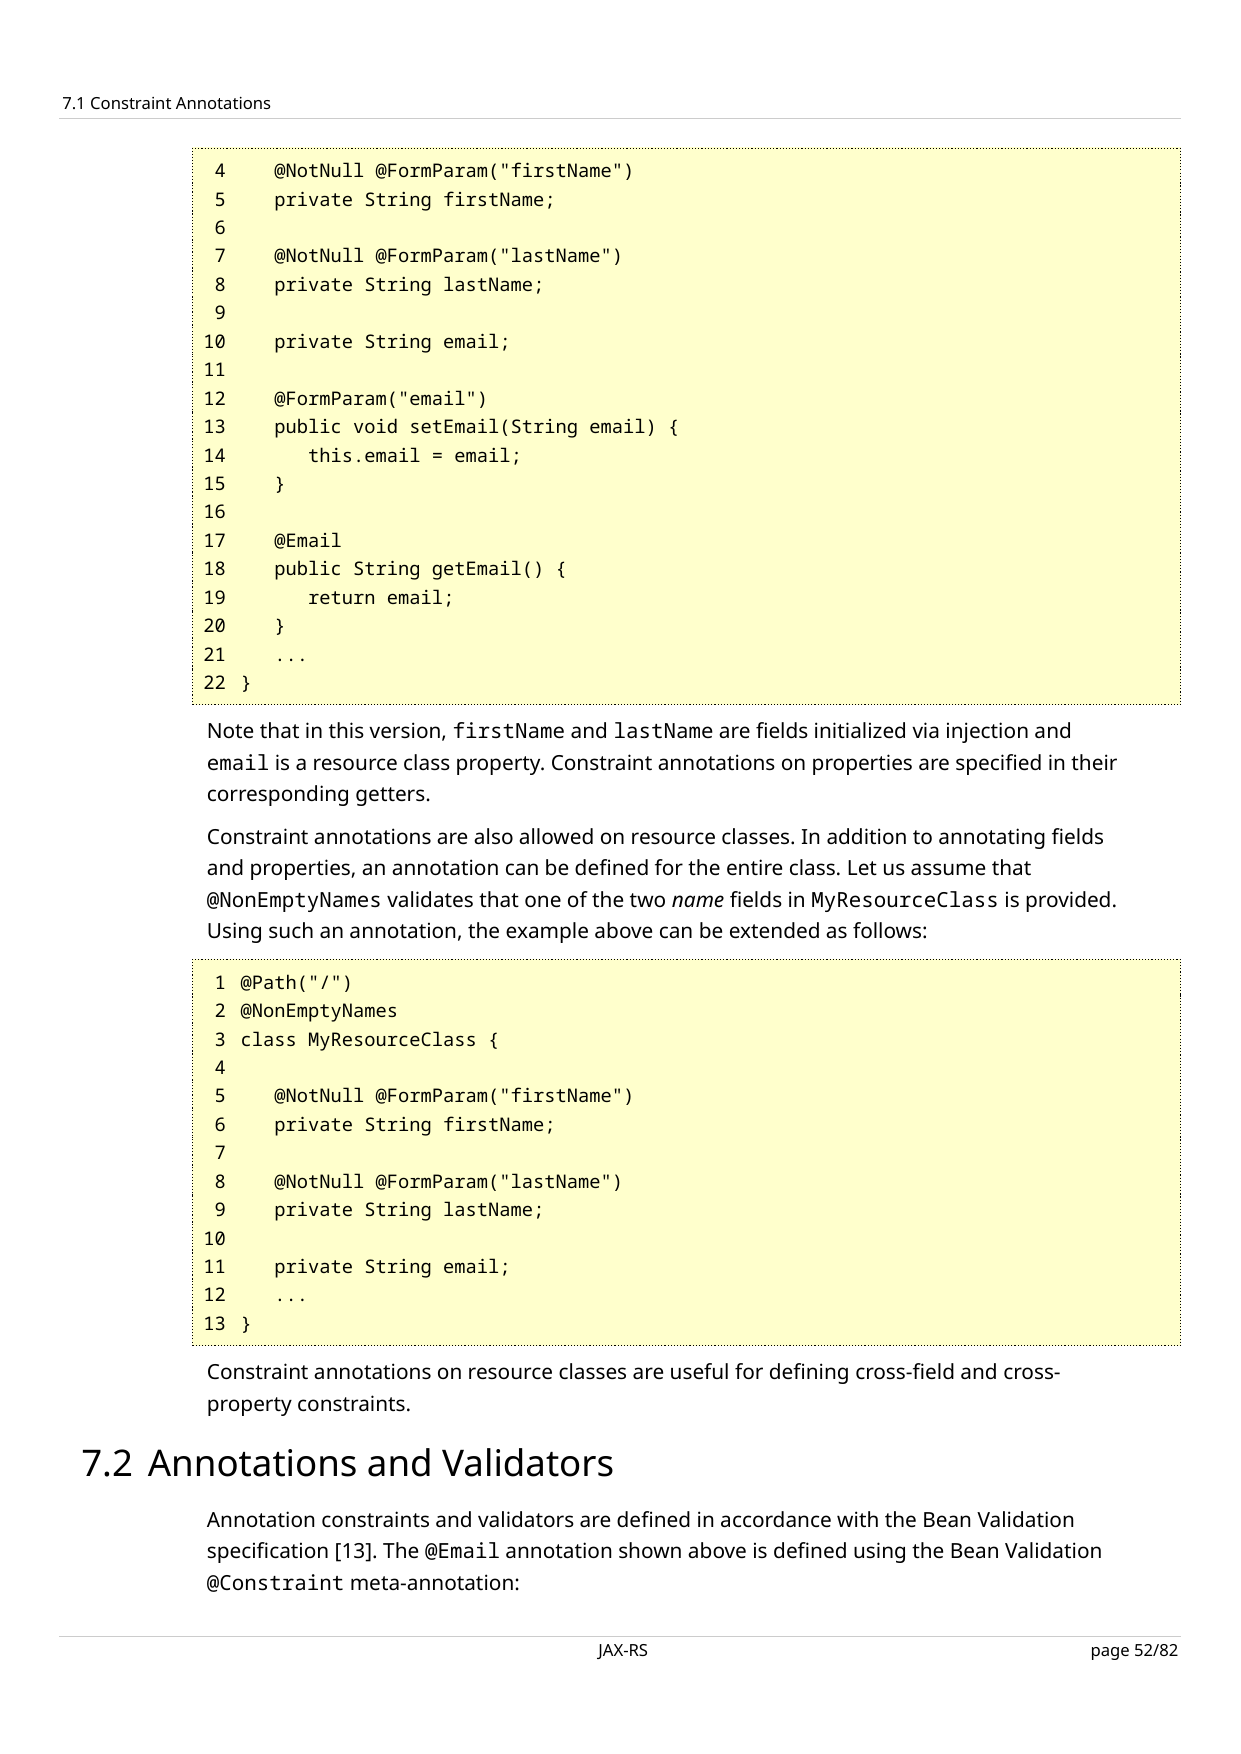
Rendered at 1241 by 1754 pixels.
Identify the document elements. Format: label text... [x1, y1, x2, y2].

list this.email = email; [192, 432, 1181, 460]
list private String email; [192, 318, 1181, 347]
list @NonEmptyNames [192, 987, 1181, 1016]
list @NotNull @FormParam("firstName") [192, 1073, 1181, 1101]
list @Path("/") [192, 959, 1181, 987]
subtitle Annotations and Validators [133, 1438, 1181, 1488]
text Constraint annotations on resource classes are useful for defining cross-field and cross-property constraints. [207, 1357, 1122, 1417]
text Annotation constraints and validators are defined in accordance with the Bean Validation specification [13]. The @Email annotation shown above is defined using the Bean Validation @Constraint meta-annotation: [207, 1505, 1122, 1596]
list @Email [192, 517, 1181, 546]
list public void setEmail(String email) { [192, 403, 1181, 432]
list class MyResourceClass { [192, 1016, 1181, 1044]
list private String lastName; [192, 261, 1181, 290]
list @NotNull @FormParam("lastName") [192, 1158, 1181, 1186]
list @NotNull @FormParam("lastName") [192, 233, 1181, 261]
list } [192, 460, 1181, 489]
list @FormParam("email") [192, 375, 1181, 403]
list private String firstName; [192, 176, 1181, 204]
list private String firstName; [192, 1101, 1181, 1129]
list } [192, 1300, 1181, 1346]
list private String email; [192, 1243, 1181, 1272]
text Constraint annotations are also allowed on resource classes. In addition to annotating fields and properties, an annotation can be defined for the entire class. Let us assume that @NonEmptyNames validates that one of the two name fields in MyResourceClass is provided. Using such an annotation, the example above can be extended as follows: [207, 822, 1122, 944]
list return email; [192, 574, 1181, 602]
list private String lastName; [192, 1186, 1181, 1215]
list ... [192, 1272, 1181, 1300]
list } [192, 602, 1181, 631]
text Note that in this version, firstName and lastName are fields initialized via injection and email is a resource class property. Constraint annotations on properties are specified in their corresponding getters. [207, 717, 1122, 808]
list public String getEmail() { [192, 546, 1181, 574]
list @NotNull @FormParam("firstName") [192, 147, 1181, 176]
list } [192, 659, 1181, 705]
list ... [192, 631, 1181, 659]
